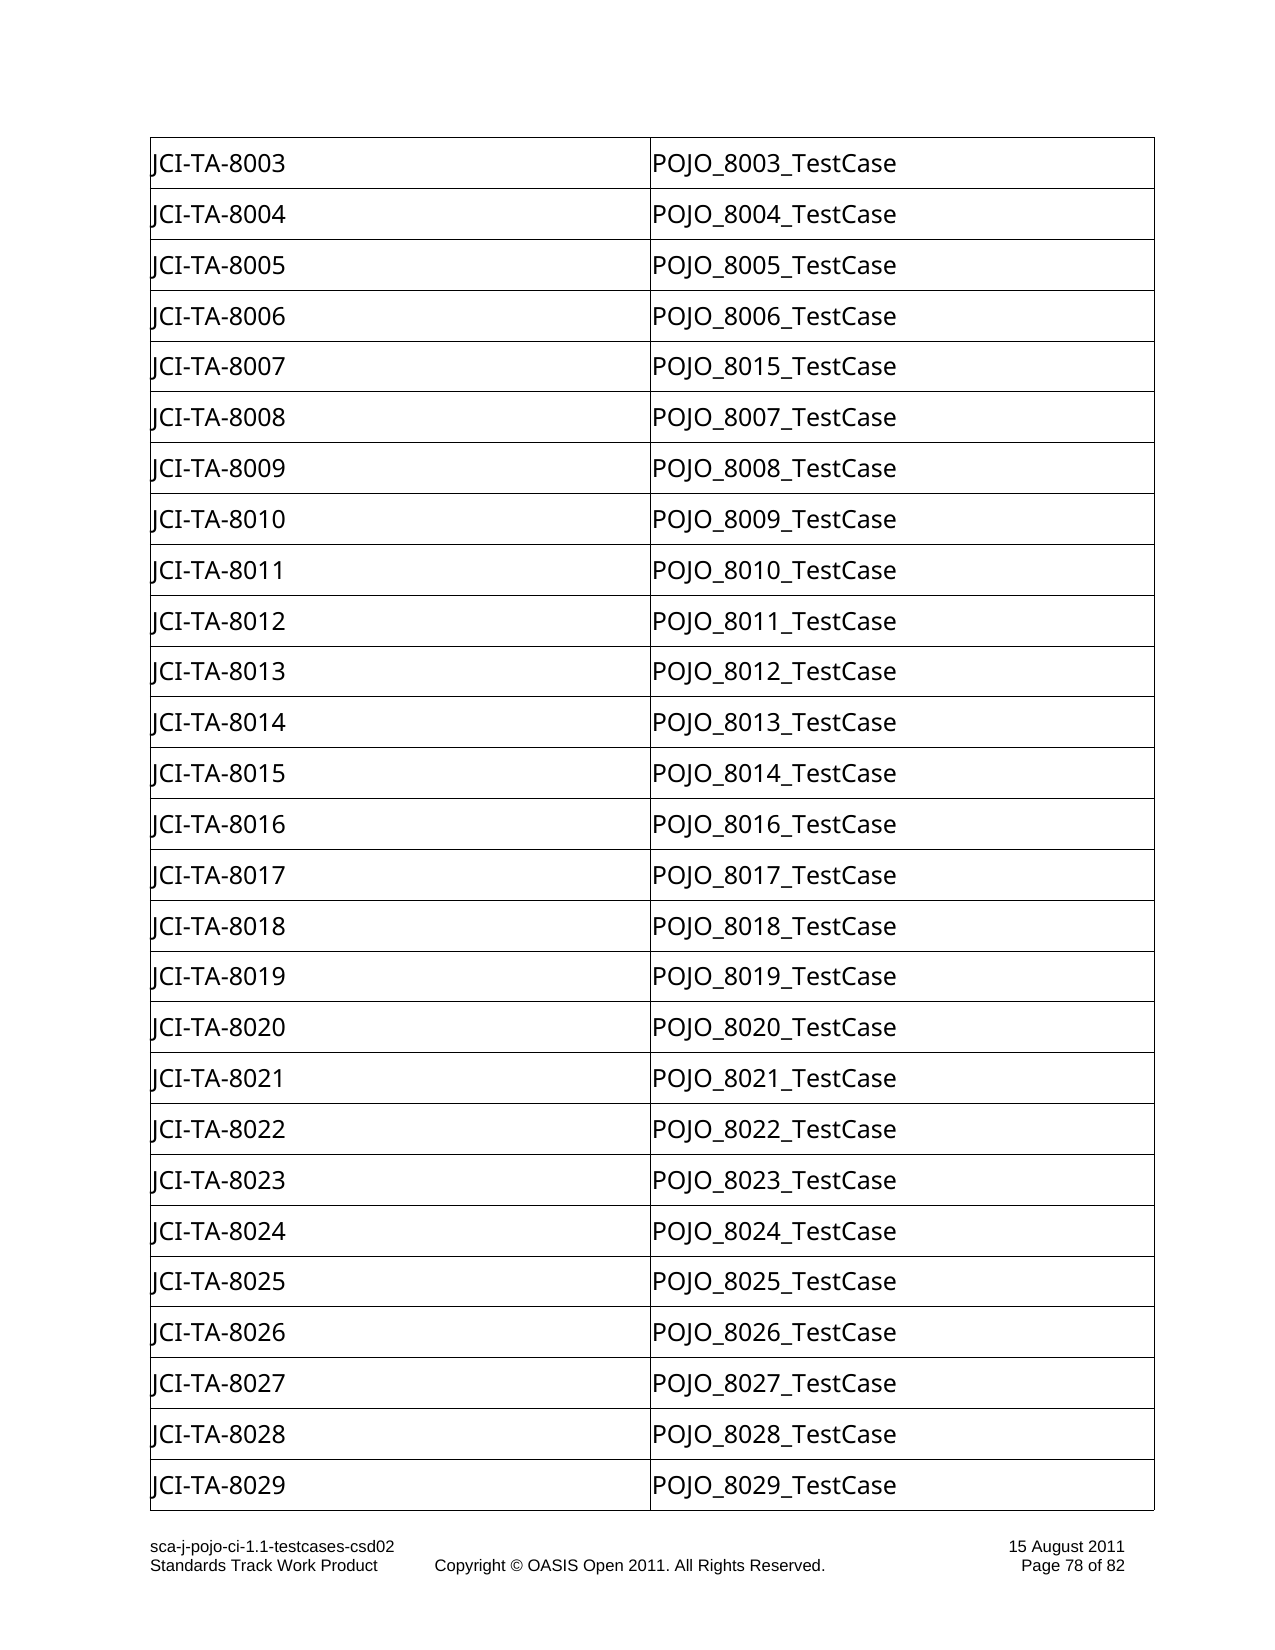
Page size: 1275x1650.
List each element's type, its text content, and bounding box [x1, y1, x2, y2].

table_cell POJO_8008_TestCase [651, 443, 1154, 493]
table_cell JCI-TA-8020 [151, 1002, 650, 1052]
table_cell POJO_8018_TestCase [651, 901, 1154, 951]
table_cell JCI-TA-8012 [151, 596, 650, 646]
table_cell POJO_8004_TestCase [651, 189, 1154, 239]
table_cell POJO_8011_TestCase [651, 596, 1154, 646]
table_cell JCI-TA-8023 [151, 1155, 650, 1205]
table_cell POJO_8026_TestCase [651, 1307, 1154, 1357]
table_cell POJO_8003_TestCase [651, 138, 1154, 188]
table_cell POJO_8029_TestCase [651, 1460, 1154, 1510]
table_cell JCI-TA-8028 [151, 1409, 650, 1459]
table_cell JCI-TA-8003 [151, 138, 650, 188]
table_cell POJO_8028_TestCase [651, 1409, 1154, 1459]
table_cell POJO_8027_TestCase [651, 1358, 1154, 1408]
table_cell POJO_8005_TestCase [651, 240, 1154, 290]
table_cell JCI-TA-8018 [151, 901, 650, 951]
table_cell POJO_8022_TestCase [651, 1104, 1154, 1154]
table_cell POJO_8014_TestCase [651, 748, 1154, 798]
table_cell POJO_8010_TestCase [651, 545, 1154, 595]
table_cell POJO_8009_TestCase [651, 494, 1154, 544]
table_cell JCI-TA-8019 [151, 952, 650, 1001]
table_cell POJO_8015_TestCase [651, 342, 1154, 391]
table_cell POJO_8020_TestCase [651, 1002, 1154, 1052]
table_cell JCI-TA-8008 [151, 392, 650, 442]
table_cell JCI-TA-8022 [151, 1104, 650, 1154]
table_cell POJO_8013_TestCase [651, 697, 1154, 747]
table_cell POJO_8024_TestCase [651, 1206, 1154, 1256]
table_cell JCI-TA-8010 [151, 494, 650, 544]
table_cell JCI-TA-8017 [151, 850, 650, 900]
table_cell JCI-TA-8014 [151, 697, 650, 747]
table_cell JCI-TA-8015 [151, 748, 650, 798]
table_cell JCI-TA-8006 [151, 291, 650, 341]
table_cell JCI-TA-8004 [151, 189, 650, 239]
table_cell JCI-TA-8024 [151, 1206, 650, 1256]
table_cell POJO_8012_TestCase [651, 647, 1154, 696]
table_cell JCI-TA-8007 [151, 342, 650, 391]
table_cell POJO_8019_TestCase [651, 952, 1154, 1001]
table_cell JCI-TA-8025 [151, 1257, 650, 1306]
table_cell JCI-TA-8009 [151, 443, 650, 493]
table_cell JCI-TA-8005 [151, 240, 650, 290]
table_cell POJO_8007_TestCase [651, 392, 1154, 442]
table_cell POJO_8025_TestCase [651, 1257, 1154, 1306]
table_cell POJO_8023_TestCase [651, 1155, 1154, 1205]
table_cell JCI-TA-8016 [151, 799, 650, 849]
table_cell JCI-TA-8021 [151, 1053, 650, 1103]
table_cell POJO_8016_TestCase [651, 799, 1154, 849]
table_cell JCI-TA-8029 [151, 1460, 650, 1510]
table_cell POJO_8006_TestCase [651, 291, 1154, 341]
table_cell JCI-TA-8026 [151, 1307, 650, 1357]
table_cell POJO_8017_TestCase [651, 850, 1154, 900]
table_cell POJO_8021_TestCase [651, 1053, 1154, 1103]
table_cell JCI-TA-8011 [151, 545, 650, 595]
table_cell JCI-TA-8027 [151, 1358, 650, 1408]
table_cell JCI-TA-8013 [151, 647, 650, 696]
